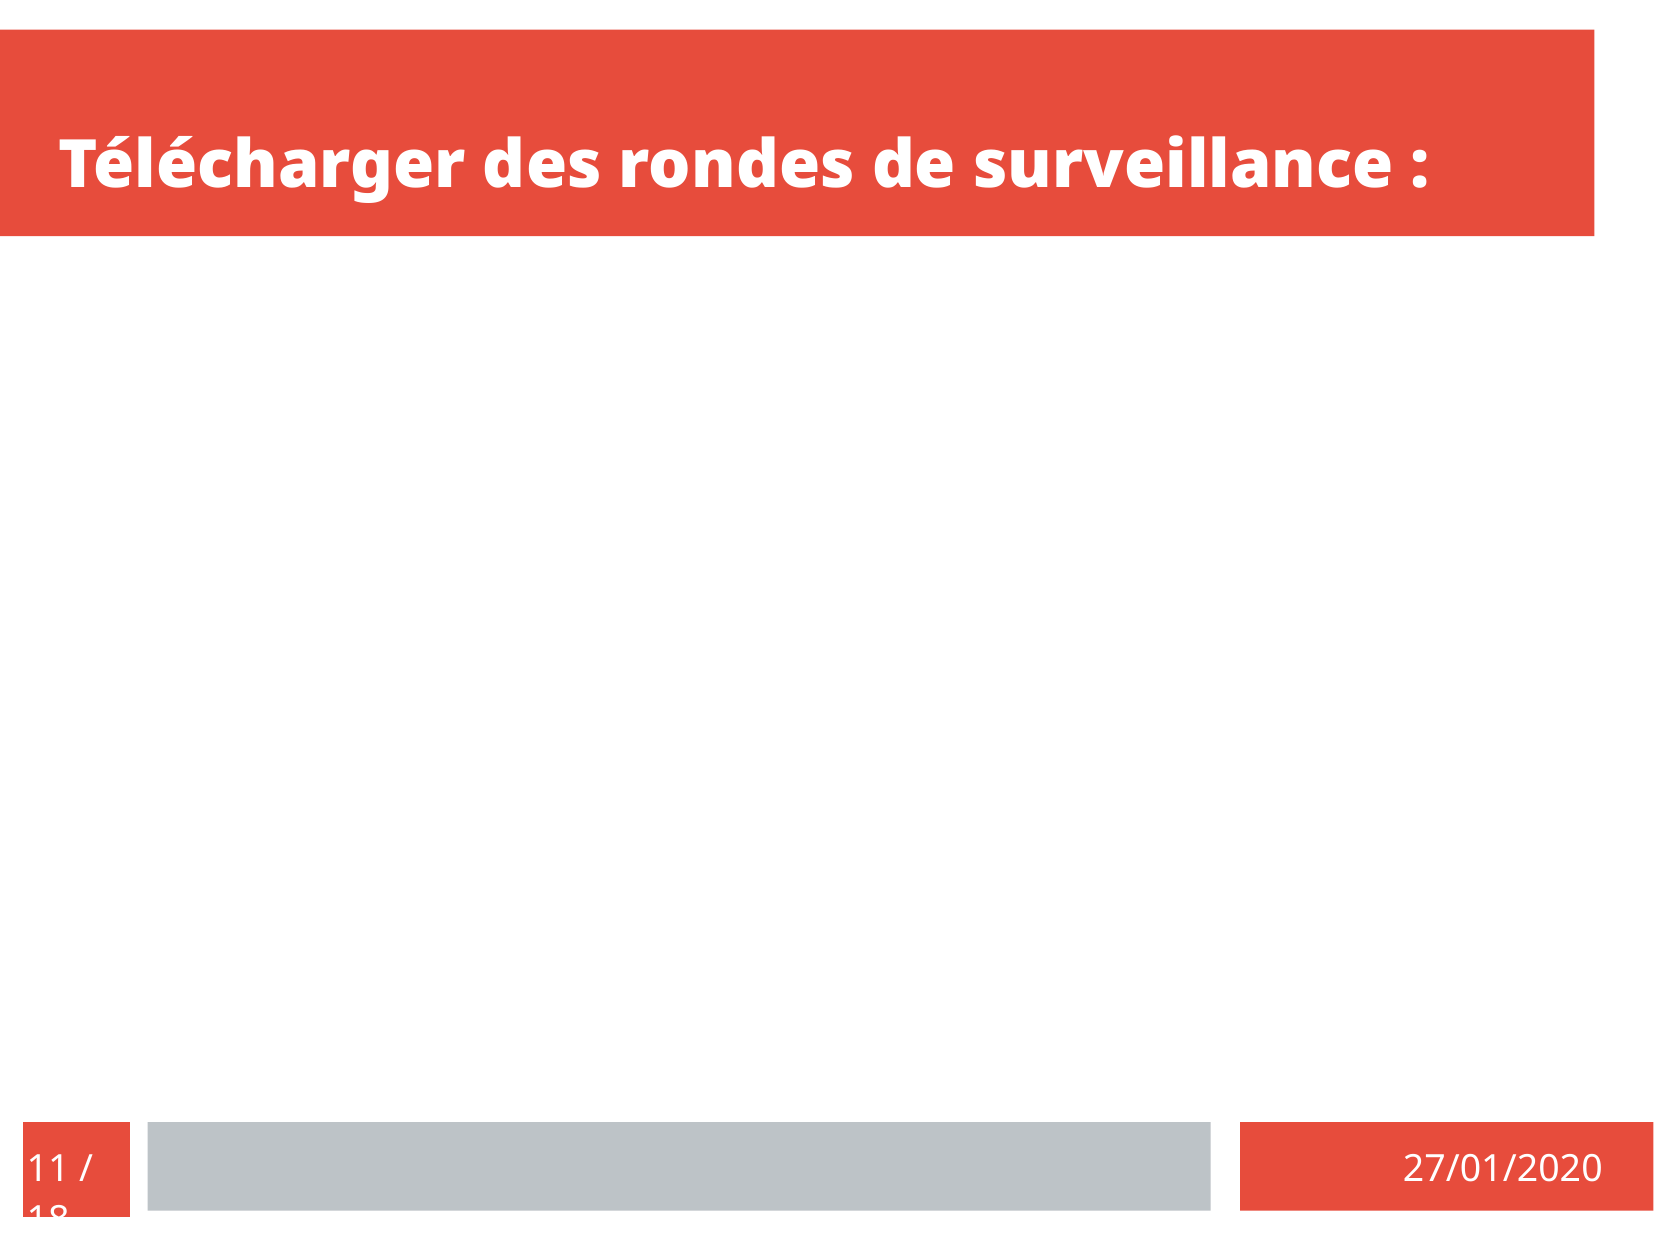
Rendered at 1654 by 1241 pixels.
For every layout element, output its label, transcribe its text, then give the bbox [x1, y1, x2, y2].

text_box <numéro> / 18 [11, 1133, 154, 1241]
text_box 27/01/2020 [1388, 1133, 1634, 1196]
title Télécharger des rondes de surveillance : [59, 59, 1595, 207]
text_box [23, 1122, 130, 1133]
